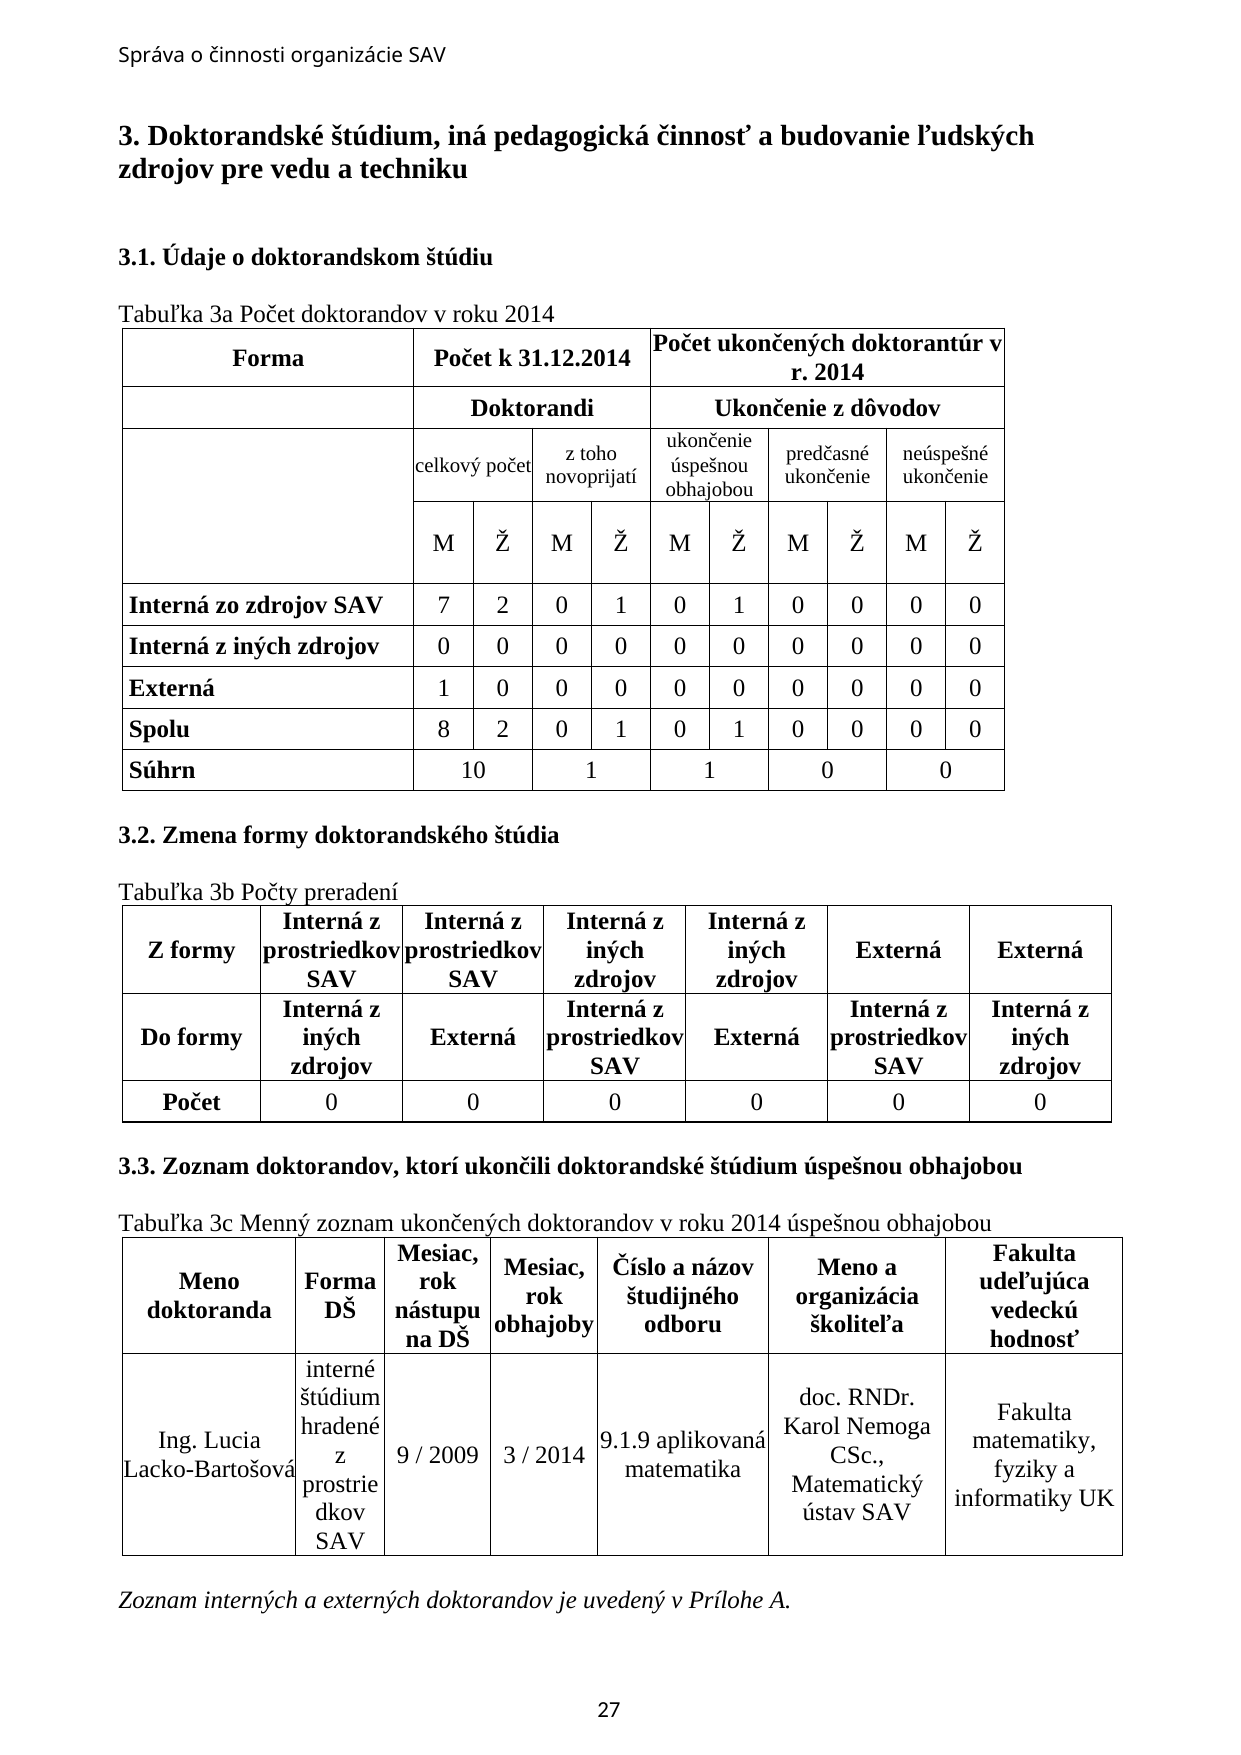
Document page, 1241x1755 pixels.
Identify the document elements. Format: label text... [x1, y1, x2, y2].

table_cell 0 [828, 584, 886, 625]
table_cell 2 [474, 709, 532, 749]
table_cell Externá [686, 994, 827, 1080]
table_header Forma DŠ [296, 1238, 384, 1353]
table_cell 1 [651, 750, 768, 790]
table_cell M [887, 502, 945, 583]
table_cell 2 [474, 584, 532, 625]
table_header Forma [123, 329, 413, 386]
table_cell 0 [592, 667, 650, 707]
table_cell [123, 387, 413, 427]
table_cell M [651, 502, 709, 583]
table_cell 0 [887, 750, 1004, 790]
table_cell 0 [946, 626, 1004, 666]
table_cell Ing. Lucia Lacko-Bartošová [123, 1354, 295, 1555]
table_cell 0 [710, 626, 768, 666]
table_header Číslo a názov študijného odboru [598, 1238, 768, 1353]
table_cell 0 [828, 709, 886, 749]
table_cell M [533, 502, 591, 583]
table_cell 0 [769, 667, 827, 707]
table_header Meno a organizácia školiteľa [769, 1238, 945, 1353]
table_cell Externá [123, 667, 413, 707]
table_header Interná z iných zdrojov [686, 906, 827, 993]
table_cell 0 [533, 667, 591, 707]
table_cell 0 [533, 584, 591, 625]
table_cell 0 [946, 667, 1004, 707]
table_header Interná z prostriedkov SAV [261, 906, 402, 993]
table_header Interná z iných zdrojov [544, 906, 685, 993]
table_cell celkový počet [414, 429, 532, 501]
table_cell 1 [533, 750, 650, 790]
table_cell Interná z prostriedkov SAV [544, 994, 685, 1080]
table_cell 1 [710, 709, 768, 749]
table_cell 0 [769, 626, 827, 666]
table_cell Ž [946, 502, 1004, 583]
table_cell 0 [828, 1081, 969, 1121]
table_cell 7 [414, 584, 473, 625]
table_cell 0 [887, 667, 945, 707]
table_cell 0 [533, 626, 591, 666]
table_cell Ž [710, 502, 768, 583]
table_cell 0 [710, 667, 768, 707]
table_cell 0 [414, 626, 473, 666]
table_cell Ž [592, 502, 650, 583]
table_header Z formy [123, 906, 260, 993]
text 3.2. Zmena formy doktorandského štúdia [118, 791, 1122, 877]
table_cell 0 [686, 1081, 827, 1121]
text Zoznam interných a externých doktorandov je uvedený v Prílohe A. [118, 1556, 1122, 1613]
table_cell 1 [414, 667, 473, 707]
text Tabuľka 3c Menný zoznam ukončených doktorandov v roku 2014 úspešnou obhajobou [118, 1208, 1122, 1237]
table_cell ukončenie úspešnou obhajobou [651, 429, 768, 501]
table_cell Ž [828, 502, 886, 583]
table_cell doc. RNDr. Karol Nemoga CSc., Matematický ústav SAV [769, 1354, 945, 1555]
table_cell Interná zo zdrojov SAV [123, 584, 413, 625]
table_cell 0 [403, 1081, 543, 1121]
table_cell 0 [261, 1081, 402, 1121]
table_header Mesiac, rok nástupu na DŠ [385, 1238, 490, 1353]
table_cell neúspešné ukončenie [887, 429, 1004, 501]
table_cell Interná z prostriedkov SAV [828, 994, 969, 1080]
table_cell 0 [651, 667, 709, 707]
table_cell 0 [828, 626, 886, 666]
table_cell Doktorandi [414, 387, 650, 427]
table_cell 0 [946, 709, 1004, 749]
table_cell 8 [414, 709, 473, 749]
text Tabuľka 3b Počty preradení [118, 877, 1122, 905]
table_cell 0 [887, 626, 945, 666]
table_cell Do formy [123, 994, 260, 1080]
table_cell 3 / 2014 [491, 1354, 597, 1555]
table_header Mesiac, rok obhajoby [491, 1238, 597, 1353]
table_cell 10 [414, 750, 532, 790]
table_header Meno doktoranda [123, 1238, 295, 1353]
text 3. Doktorandské štúdium, iná pedagogická činnosť a budovanie ľudských zdrojov pre vedu a techniku [118, 118, 1122, 242]
table_cell Interná z iných zdrojov [123, 626, 413, 666]
table_header Externá [828, 906, 969, 993]
table_cell 1 [592, 709, 650, 749]
text 3.3. Zoznam doktorandov, ktorí ukončili doktorandské štúdium úspešnou obhajobou [118, 1122, 1122, 1208]
table_header Fakulta udeľujúca vedeckú hodnosť [946, 1238, 1122, 1353]
table_cell M [769, 502, 827, 583]
table_cell 0 [769, 584, 827, 625]
table_cell Súhrn [123, 750, 413, 790]
table_cell 0 [769, 709, 827, 749]
table_cell 9.1.9 aplikovaná matematika [598, 1354, 768, 1555]
table_cell 9 / 2009 [385, 1354, 490, 1555]
table_cell z toho novoprijatí [533, 429, 650, 501]
table_cell M [414, 502, 473, 583]
table_cell 0 [946, 584, 1004, 625]
table_cell 0 [592, 626, 650, 666]
table_cell Počet [123, 1081, 260, 1121]
table_header Externá [970, 906, 1111, 993]
table_cell 0 [828, 667, 886, 707]
table_cell Interná z iných zdrojov [970, 994, 1111, 1080]
table_cell 0 [887, 709, 945, 749]
table_cell 0 [544, 1081, 685, 1121]
table_cell Ž [474, 502, 532, 583]
table_cell [123, 429, 413, 583]
table_cell Externá [403, 994, 543, 1080]
table_header Počet ukončených doktorantúr v r. 2014 [651, 329, 1004, 386]
table_cell 0 [533, 709, 591, 749]
table_cell 0 [474, 667, 532, 707]
table_cell Ukončenie z dôvodov [651, 387, 1004, 427]
table_cell 1 [592, 584, 650, 625]
table_cell Spolu [123, 709, 413, 749]
table_cell Interná z iných zdrojov [261, 994, 402, 1080]
table_cell 1 [710, 584, 768, 625]
table_cell predčasné ukončenie [769, 429, 886, 501]
table_cell interné štúdium hradené z prostriedkov SAV [296, 1354, 384, 1555]
table_cell 0 [887, 584, 945, 625]
table_header Počet k 31.12.2014 [414, 329, 650, 386]
text Tabuľka 3a Počet doktorandov v roku 2014 [118, 299, 1122, 327]
table_cell 0 [474, 626, 532, 666]
table_cell Fakulta matematiky, fyziky a informatiky UK [946, 1354, 1122, 1555]
table_cell 0 [970, 1081, 1111, 1121]
table_cell 0 [651, 709, 709, 749]
table_header Interná z prostriedkov SAV [403, 906, 543, 993]
table_cell 0 [651, 626, 709, 666]
table_cell 0 [651, 584, 709, 625]
table_cell 0 [769, 750, 886, 790]
text 3.1. Údaje o doktorandskom štúdiu [118, 242, 1122, 299]
